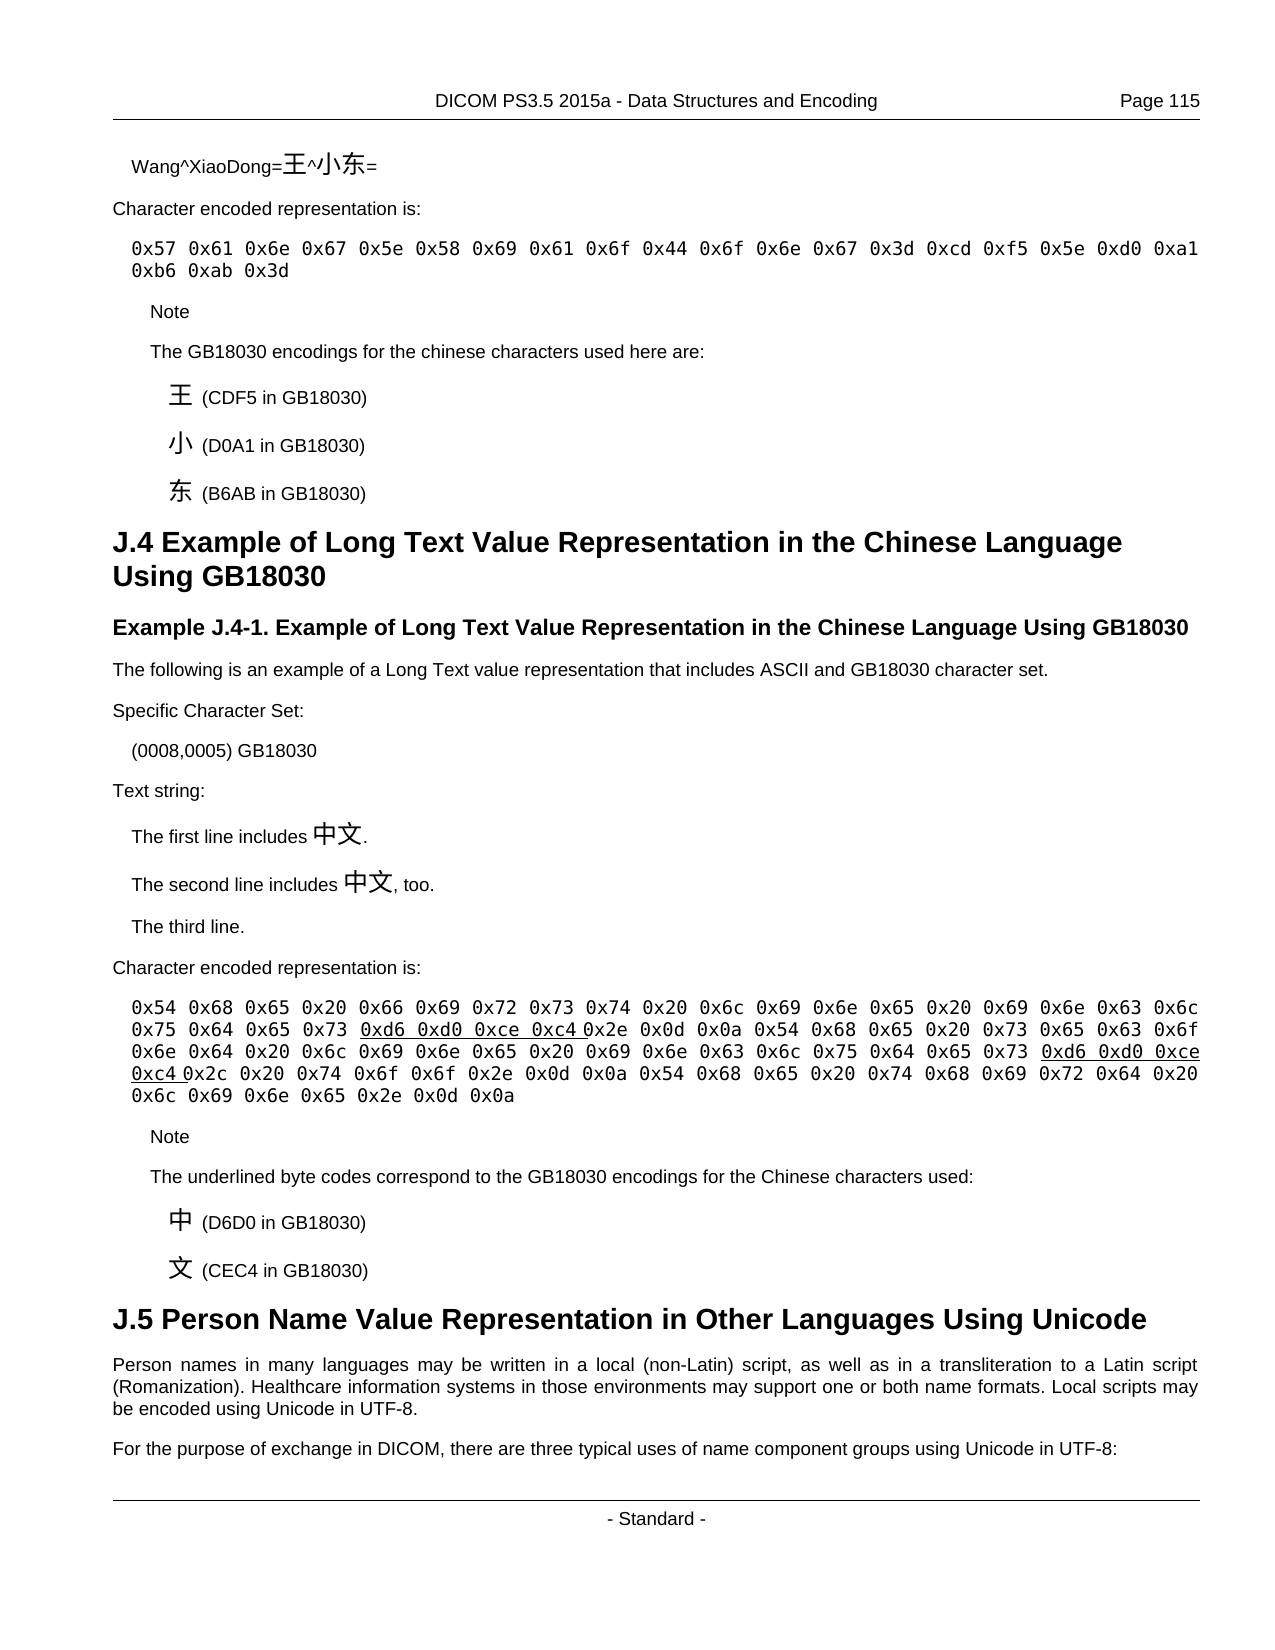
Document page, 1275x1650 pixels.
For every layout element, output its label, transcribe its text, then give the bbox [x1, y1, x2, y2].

text Note [150, 1126, 1162, 1147]
text 0x57 0x61 0x6e 0x67 0x5e 0x58 0x69 0x61 0x6f 0x44 0x6f 0x6e 0x67 0x3d 0xcd 0xf5 0x5e 0xd0 0xa1 0xb6 0xab 0x3d [131, 238, 1200, 282]
text Specific Character Set: [112, 699, 1200, 721]
text 文 (CEC4 in GB18030) [169, 1254, 1162, 1283]
text 中 (D6D0 in GB18030) [169, 1206, 1162, 1235]
text J.4 Example of Long Text Value Representation in the Chinese Language Using GB18030 [112, 525, 1200, 592]
text Text string: [112, 780, 1200, 802]
text Note [150, 301, 1162, 322]
text 0x54 0x68 0x65 0x20 0x66 0x69 0x72 0x73 0x74 0x20 0x6c 0x69 0x6e 0x65 0x20 0x69 0x6e 0x63 0x6c 0x75 0x64 0x65 0x73 0xd6 0xd0 0xce 0xc4 0x2e 0x0d 0x0a 0x54 0x68 0x65 0x20 0x73 0x65 0x63 0x6f 0x6e 0x64 0x20 0x6c 0x69 0x6e 0x65 0x20 0x69 0x6e 0x63 0x6c 0x75 0x64 0x65 0x73 0xd6 0xd0 0xce 0xc4 0x2c 0x20 0x74 0x6f 0x6f 0x2e 0x0d 0x0a 0x54 0x68 0x65 0x20 0x74 0x68 0x69 0x72 0x64 0x20 0x6c 0x69 0x6e 0x65 0x2e 0x0d 0x0a [131, 997, 1200, 1107]
text The second line includes 中文, too. [131, 868, 1200, 898]
text The third line. [131, 916, 1200, 938]
text J.5 Person Name Value Representation in Other Languages Using Unicode [112, 1302, 1200, 1336]
text 东 (B6AB in GB18030) [169, 477, 1162, 506]
text 王 (CDF5 in GB18030) [169, 381, 1162, 411]
text Example J.4-1. Example of Long Text Value Representation in the Chinese Language Using GB18030 [112, 615, 1200, 641]
text The underlined byte codes correspond to the GB18030 encodings for the Chinese characters used: [150, 1166, 1162, 1187]
text The GB18030 encodings for the chinese characters used here are: [150, 341, 1162, 363]
text Character encoded representation is: [112, 957, 1200, 978]
text The following is an example of a Long Text value representation that includes ASCII and GB18030 character set. [112, 659, 1200, 681]
text For the purpose of exchange in DICOM, there are three typical uses of name component groups using Unicode in UTF-8: [112, 1438, 1200, 1459]
text Character encoded representation is: [112, 198, 1200, 219]
text The first line includes 中文. [131, 821, 1200, 850]
text 小 (D0A1 in GB18030) [169, 429, 1162, 458]
text Person names in many languages may be written in a local (non-Latin) script, as well as in a transliteration to a Latin script (Romanization). Healthcare information systems in those environments may support one or both name formats. Local scripts may be encoded using Unicode in UTF-8. [112, 1354, 1200, 1419]
text Wang^XiaoDong=王^小东= [131, 150, 1200, 179]
text (0008,0005) GB18030 [131, 740, 1200, 761]
